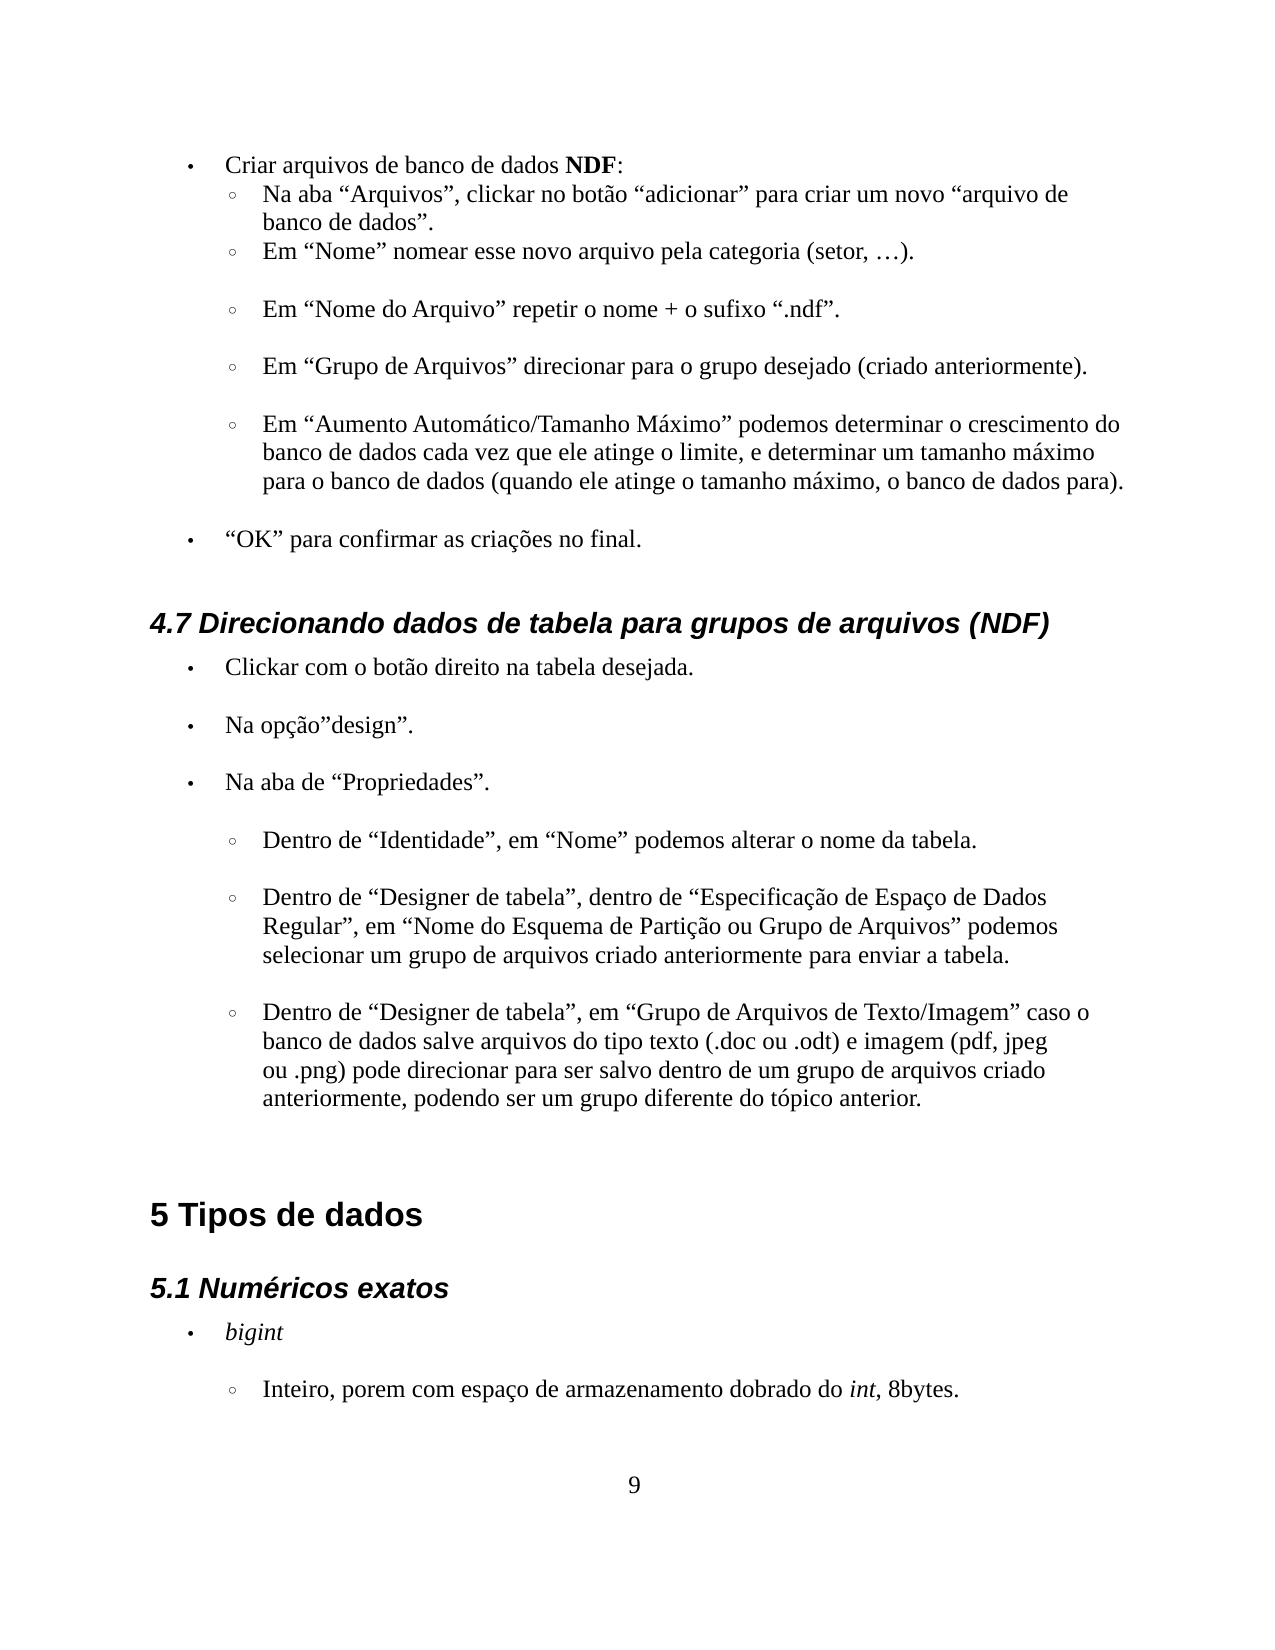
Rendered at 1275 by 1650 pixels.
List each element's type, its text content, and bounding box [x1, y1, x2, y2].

list Dentro de “Designer de tabela”, em “Grupo de Arquivos de Texto/Imagem” caso o banco de dados salve arquivos do tipo texto (.doc ou .odt) e imagem (pdf, jpeg ou .png) pode direcionar para ser salvo dentro de um grupo de arquivos criado anteriormente, podendo ser um grupo diferente do tópico anterior. [225, 997, 1125, 1141]
list bigint [187, 1317, 1125, 1374]
list Na aba “Arquivos”, clickar no botão “adicionar” para criar um novo “arquivo de banco de dados”. [225, 179, 1125, 236]
list Na opção”design”. [187, 710, 1125, 767]
list Em “Grupo de Arquivos” direcionar para o grupo desejado (criado anteriormente). [225, 351, 1125, 409]
list Clickar com o botão direito na tabela desejada. [187, 652, 1125, 710]
list Em “Nome” nomear esse novo arquivo pela categoria (setor, …). [225, 236, 1125, 294]
list Inteiro, porem com espaço de armazenamento dobrado do int, 8bytes. [225, 1374, 1125, 1432]
subtitle 5 Tipos de dados [150, 1195, 1125, 1233]
list Em “Nome do Arquivo” repetir o nome + o sufixo “.ndf”. [225, 294, 1125, 351]
list Na aba de “Propriedades”. [187, 767, 1125, 825]
list Em “Aumento Automático/Tamanho Máximo” podemos determinar o crescimento do banco de dados cada vez que ele atinge o limite, e determinar um tamanho máximo para o banco de dados (quando ele atinge o tamanho máximo, o banco de dados para). [225, 409, 1125, 524]
list “OK” para confirmar as criações no final. [187, 524, 1125, 581]
list Dentro de “Identidade”, em “Nome” podemos alterar o nome da tabela. [225, 825, 1125, 882]
list Criar arquivos de banco de dados NDF: [187, 150, 1125, 179]
subtitle 4.7 Direcionando dados de tabela para grupos de arquivos (NDF) [150, 606, 1125, 640]
subtitle 5.1 Numéricos exatos [150, 1271, 1125, 1304]
list Dentro de “Designer de tabela”, dentro de “Especificação de Espaço de Dados Regular”, em “Nome do Esquema de Partição ou Grupo de Arquivos” podemos selecionar um grupo de arquivos criado anteriormente para enviar a tabela. [225, 882, 1125, 997]
